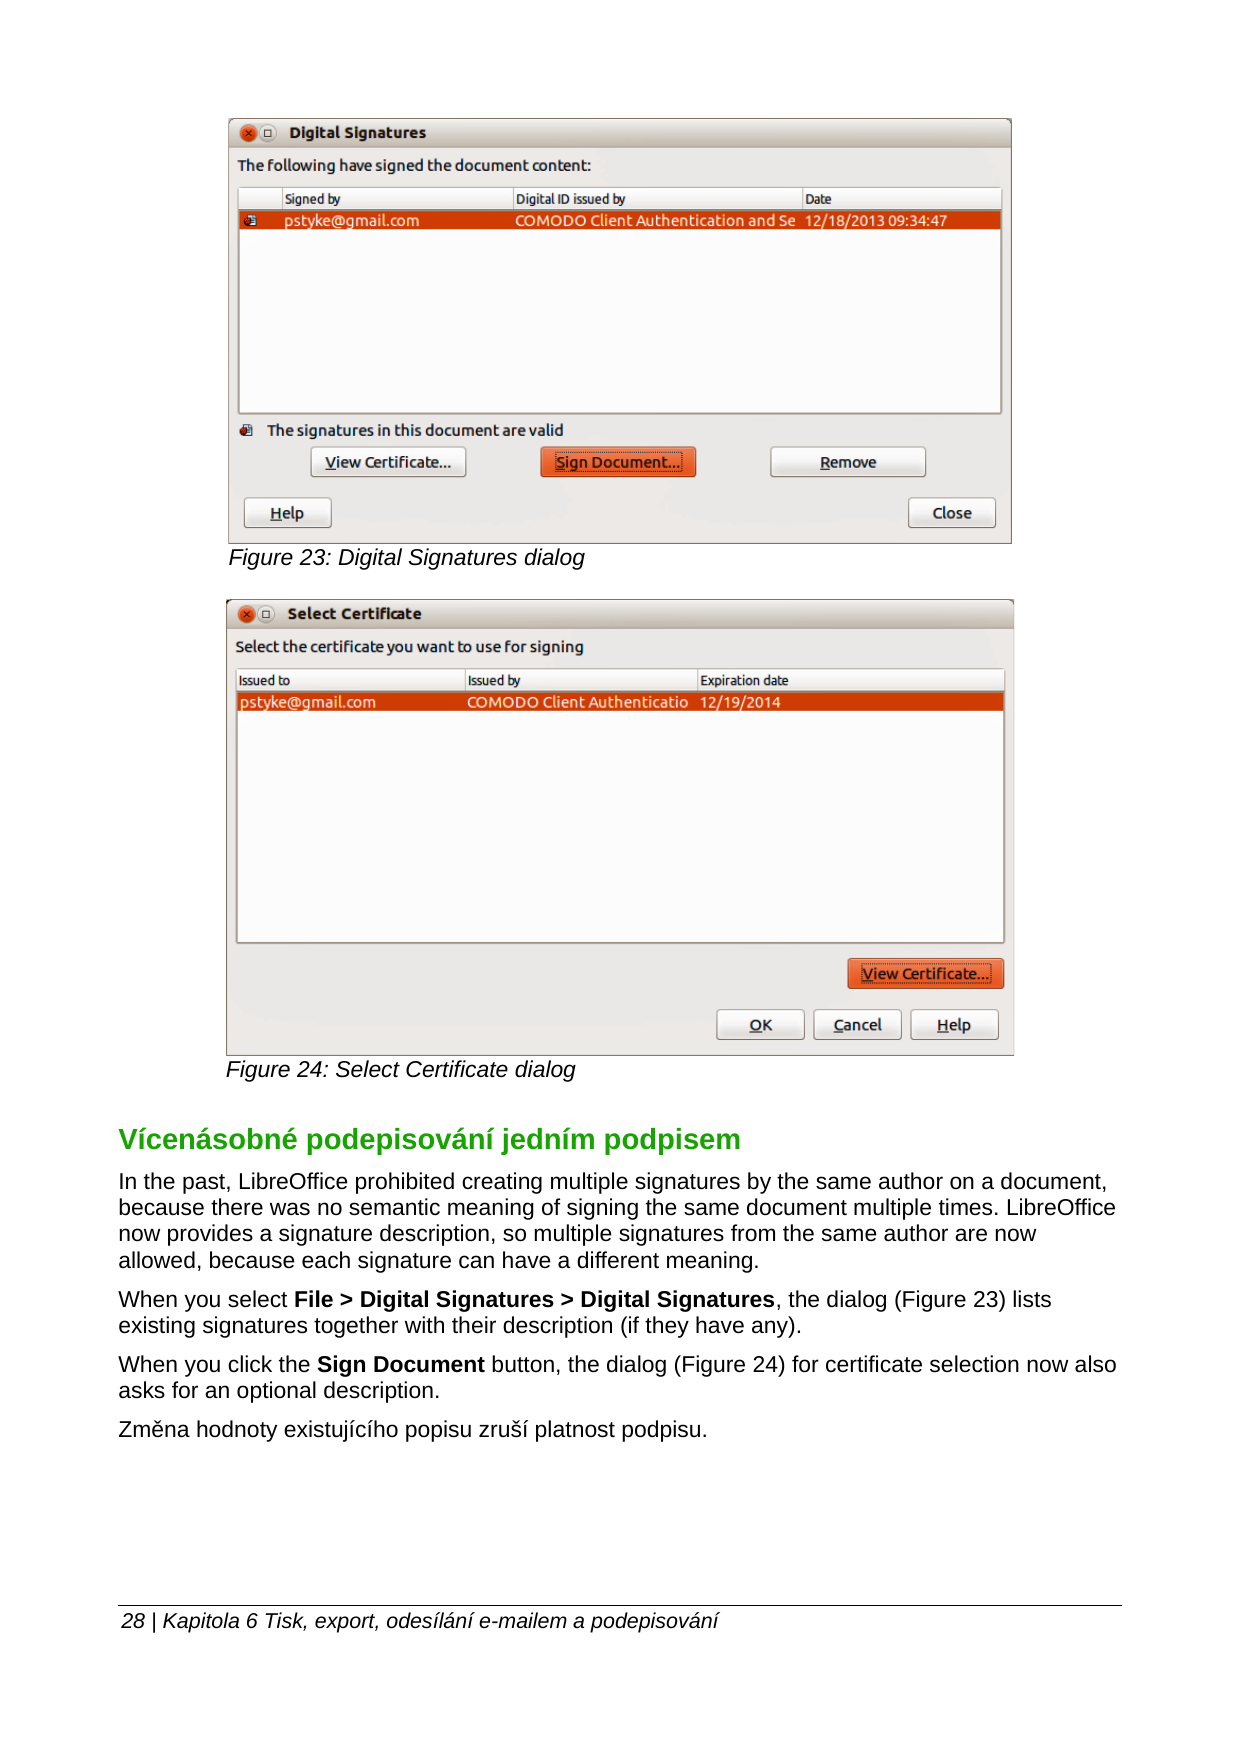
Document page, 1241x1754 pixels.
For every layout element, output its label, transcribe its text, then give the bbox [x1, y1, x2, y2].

picture [228, 118, 1012, 544]
text Figure 24: Select Certificate dialog [226, 1056, 1015, 1082]
text When you select File > Digital Signatures > Digital Signatures, the dialog (Figure 23) lists existing signatures together with their description (if they have any). [118, 1286, 1122, 1338]
picture [226, 599, 1015, 1056]
text When you click the Sign Document button, the dialog (Figure 24) for certificate selection now also asks for an optional description. [118, 1351, 1122, 1403]
text In the past, LibreOffice prohibited creating multiple signatures by the same author on a document, because there was no semantic meaning of signing the same document multiple times. LibreOffice now provides a signature description, so multiple signatures from the same author are now allowed, because each signature can have a different meaning. [118, 1168, 1122, 1273]
text Figure 23: Digital Signatures dialog [228, 544, 1012, 570]
subtitle Vícenásobné podepisování jedním podpisem [118, 1122, 1122, 1156]
text Změna hodnoty existujícího popisu zruší platnost podpisu. [118, 1416, 1122, 1442]
